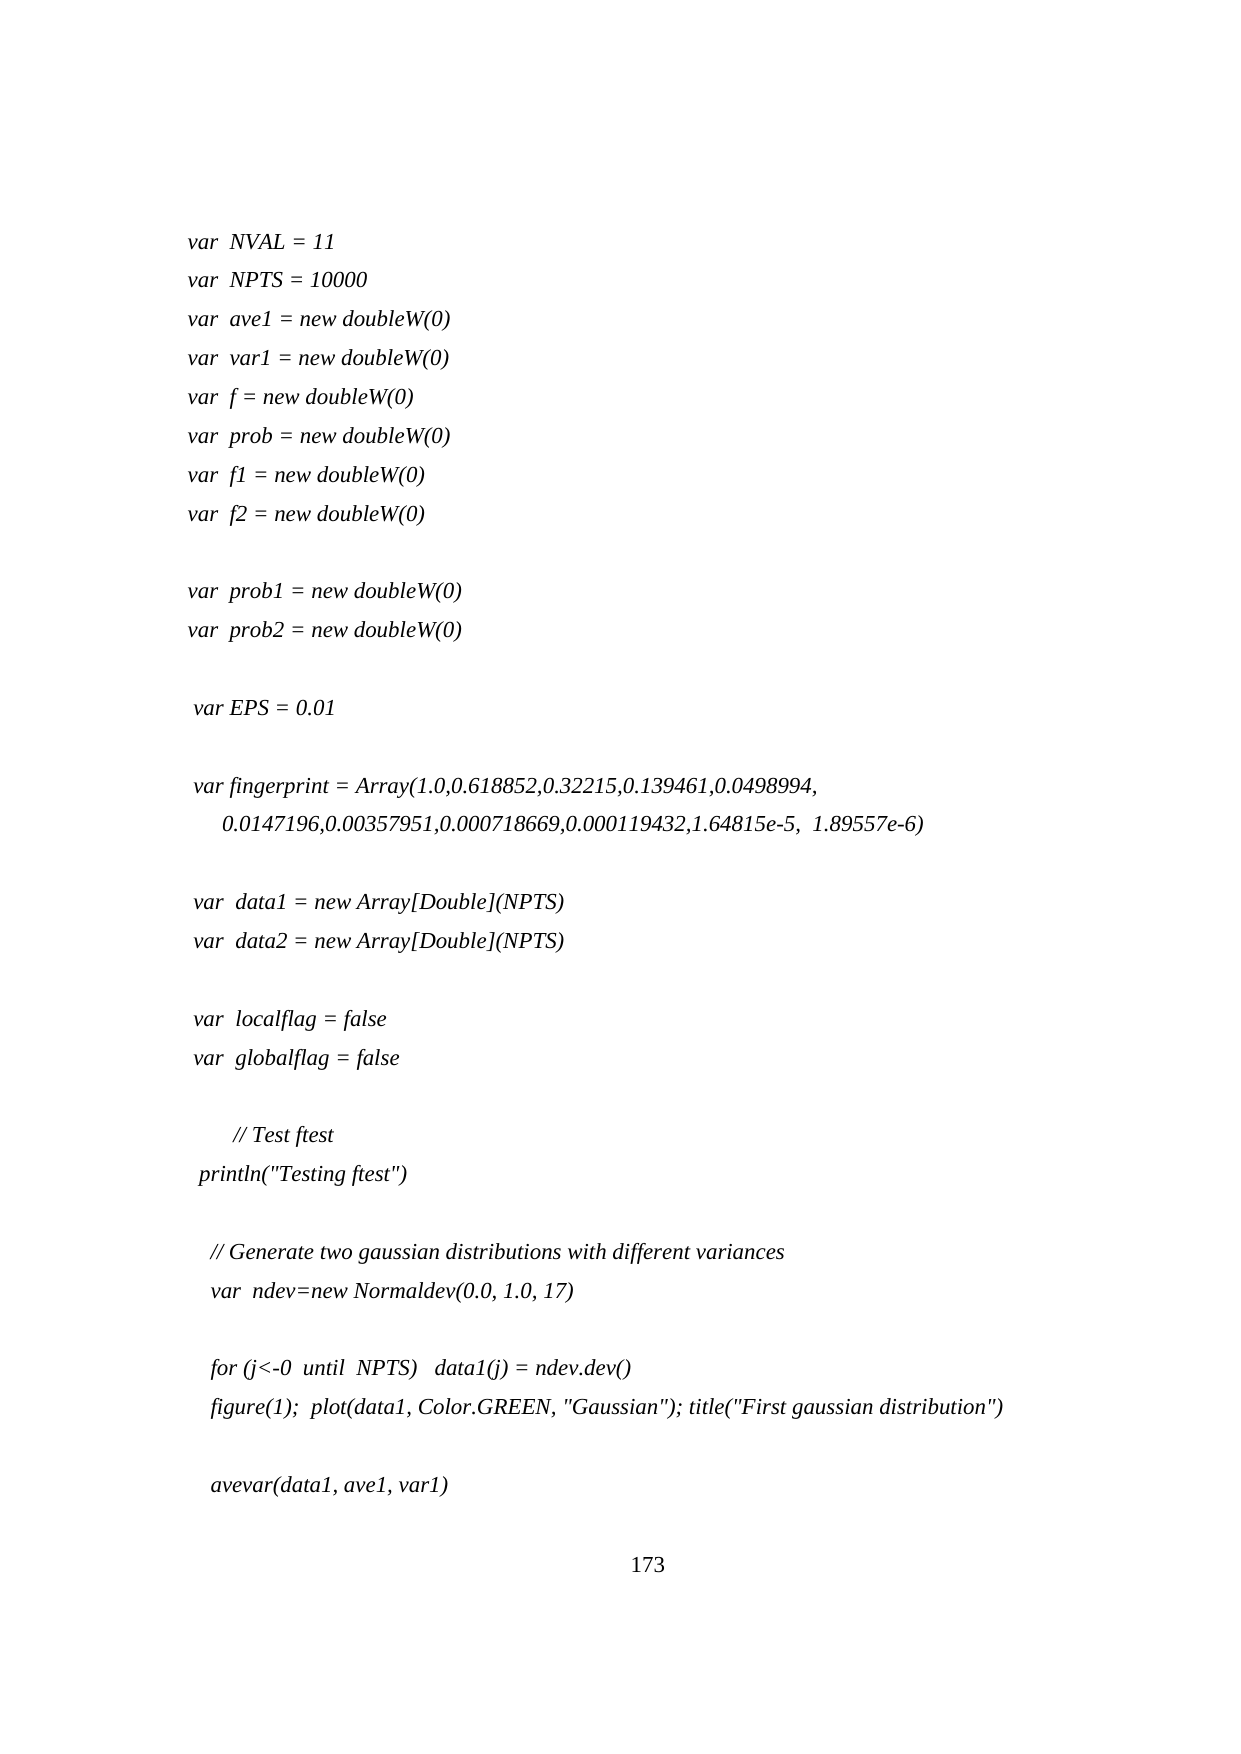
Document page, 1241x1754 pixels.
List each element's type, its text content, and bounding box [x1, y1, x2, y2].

text var data1 = new Array[Double](NPTS) [187, 888, 1108, 914]
text var data2 = new Array[Double](NPTS) [187, 927, 1108, 953]
text var f1 = new doubleW(0) [187, 461, 1108, 487]
text avevar(data1, ave1, var1) [187, 1471, 1108, 1497]
text var prob1 = new doubleW(0) [187, 577, 1108, 604]
text var NVAL = 11 [187, 228, 1108, 254]
text // Test ftest [187, 1121, 1108, 1148]
text var f = new doubleW(0) [187, 383, 1108, 409]
text var ave1 = new doubleW(0) [187, 305, 1108, 332]
text var prob = new doubleW(0) [187, 422, 1108, 448]
text var ndev=new Normaldev(0.0, 1.0, 17) [187, 1277, 1108, 1303]
text println("Testing ftest") [187, 1160, 1108, 1187]
text var prob2 = new doubleW(0) [187, 616, 1108, 643]
text var f2 = new doubleW(0) [187, 500, 1108, 526]
text var globalflag = false [187, 1044, 1108, 1070]
text var EPS = 0.01 [187, 694, 1108, 720]
text var localflag = false [187, 1005, 1108, 1031]
text var var1 = new doubleW(0) [187, 344, 1108, 371]
text var fingerprint = Array(1.0,0.618852,0.32215,0.139461,0.0498994, [187, 772, 1108, 798]
text for (j<-0 until NPTS) data1(j) = ndev.dev() [187, 1354, 1108, 1381]
text figure(1); plot(data1, Color.GREEN, "Gaussian"); title("First gaussian distribution") [187, 1393, 1108, 1420]
text var NPTS = 10000 [187, 267, 1108, 293]
text 0.0147196,0.00357951,0.000718669,0.000119432,1.64815e-5, 1.89557e-6) [187, 811, 1108, 837]
text // Generate two gaussian distributions with different variances [187, 1238, 1108, 1264]
